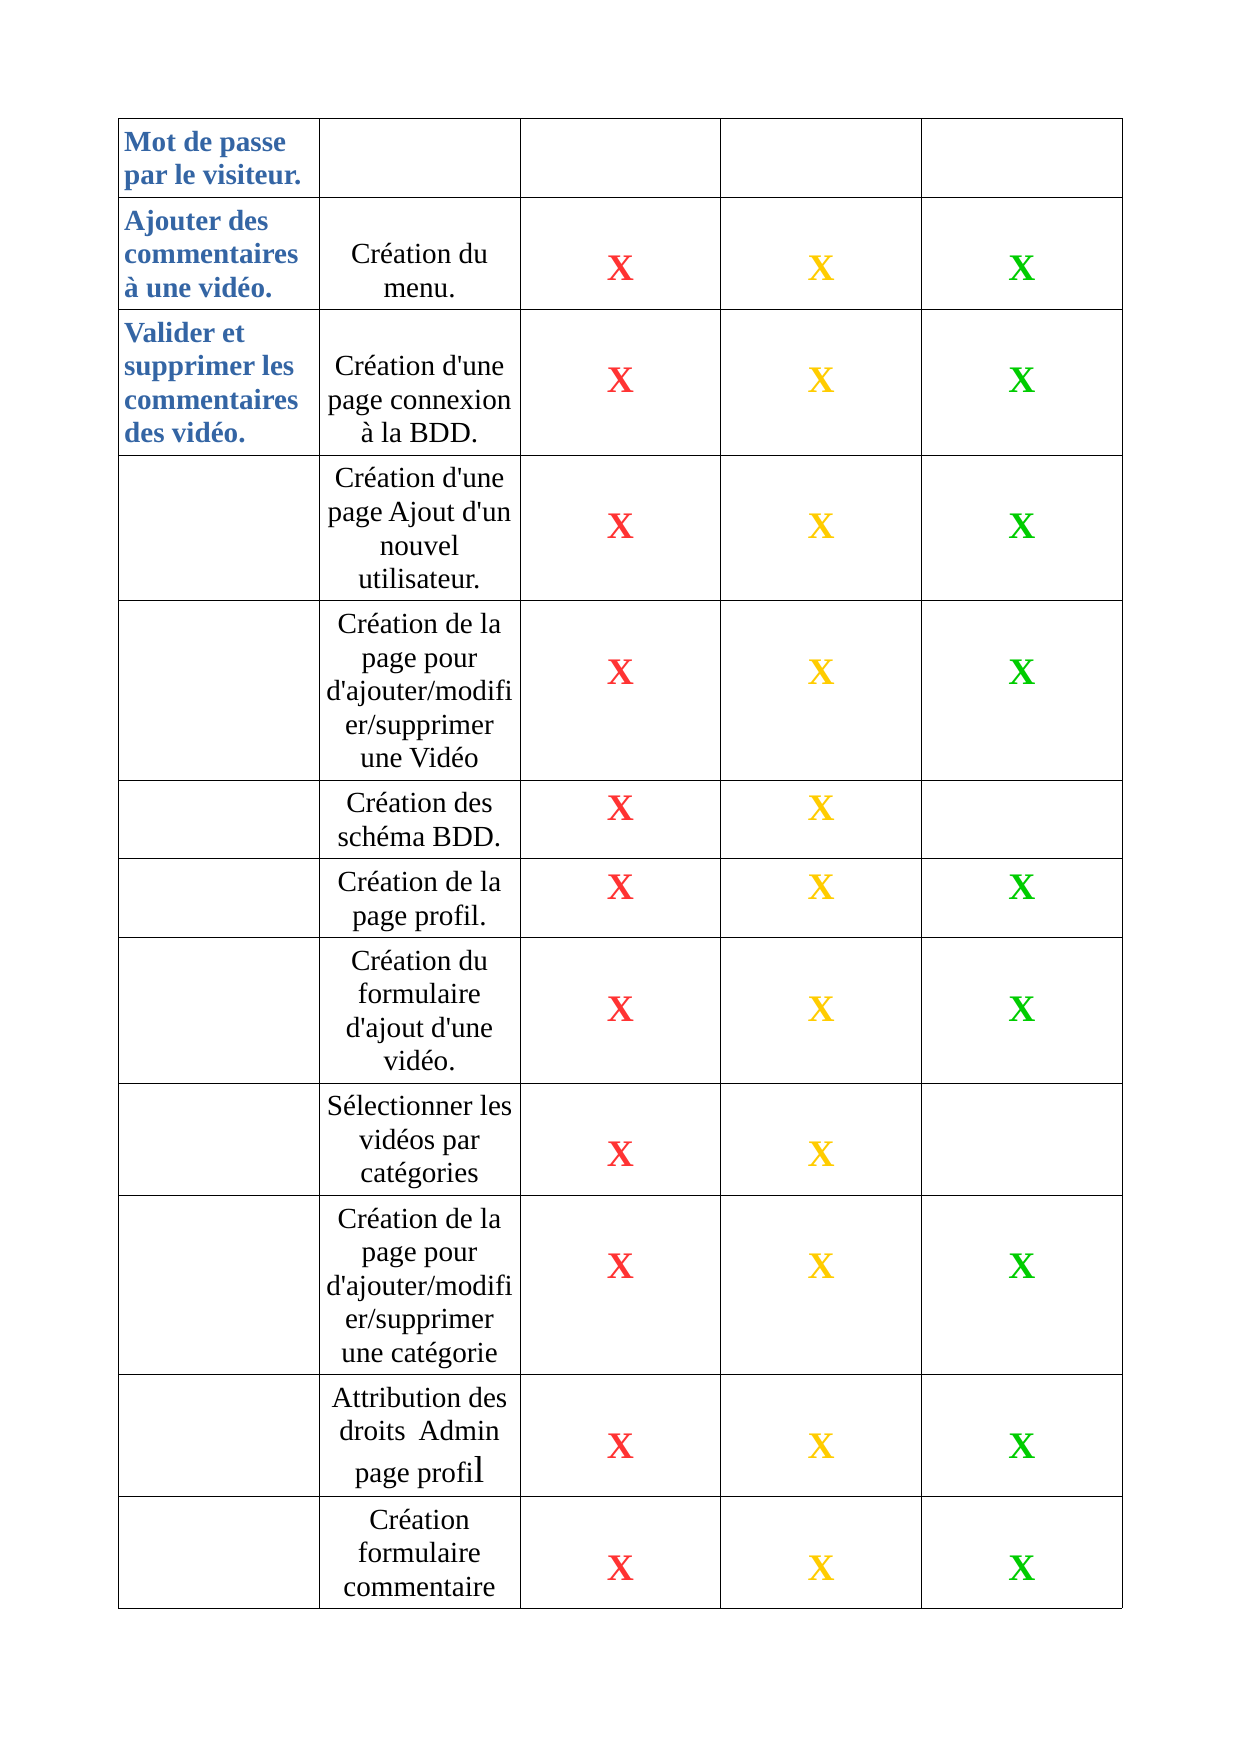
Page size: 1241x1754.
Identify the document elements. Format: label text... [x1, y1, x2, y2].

table_cell X [521, 781, 720, 858]
table_cell X [721, 1084, 921, 1195]
table_cell [922, 119, 1122, 197]
table_cell Création de la page pour d'ajouter/modifier/supprimer une Vidéo [320, 601, 520, 780]
table_cell Sélectionner les vidéos par catégories [320, 1084, 520, 1195]
table_cell [922, 781, 1122, 858]
table_cell Mot de passe par le visiteur. [119, 119, 319, 197]
table_cell X [521, 1375, 720, 1496]
table_cell [119, 938, 319, 1083]
table_cell Création de la page profil. [320, 859, 520, 937]
table_cell Création du menu. [320, 198, 520, 309]
table_cell [119, 601, 319, 780]
table_cell [119, 1084, 319, 1195]
table_cell X [721, 1375, 921, 1496]
table_cell X [922, 601, 1122, 780]
table_cell Création du formulaire d'ajout d'une vidéo. [320, 938, 520, 1083]
table_cell [119, 859, 319, 937]
table_cell X [922, 1497, 1122, 1608]
table_cell X [521, 198, 720, 309]
table_cell [721, 119, 921, 197]
table_cell [922, 1084, 1122, 1195]
table_cell X [521, 938, 720, 1083]
table_cell [119, 1375, 319, 1496]
table_cell X [521, 1084, 720, 1195]
table_cell [521, 119, 720, 197]
table_cell [320, 119, 520, 197]
table_cell X [922, 456, 1122, 600]
table_cell X [721, 601, 921, 780]
table_cell X [721, 1196, 921, 1374]
table_cell X [521, 859, 720, 937]
table_cell [119, 1497, 319, 1608]
table_cell X [922, 859, 1122, 937]
table_cell Création des schéma BDD. [320, 781, 520, 858]
table_cell X [922, 1196, 1122, 1374]
table_cell X [521, 310, 720, 455]
table_cell Création d'une page Ajout d'un nouvel utilisateur. [320, 456, 520, 600]
table_cell X [521, 601, 720, 780]
table_cell [119, 456, 319, 600]
table_cell X [721, 781, 921, 858]
table_cell X [721, 456, 921, 600]
table_cell X [721, 1497, 921, 1608]
table_cell X [922, 938, 1122, 1083]
table_cell [119, 781, 319, 858]
table_cell X [922, 310, 1122, 455]
table_cell Attribution des droits Admin page profil [320, 1375, 520, 1496]
table_cell X [521, 1497, 720, 1608]
table_cell Ajouter des commentaires à une vidéo. [119, 198, 319, 309]
table_cell X [521, 1196, 720, 1374]
table_cell X [721, 938, 921, 1083]
table_cell Création de la page pour d'ajouter/modifier/supprimer une catégorie [320, 1196, 520, 1374]
table_cell Création formulaire commentaire [320, 1497, 520, 1608]
table_cell X [721, 198, 921, 309]
table_cell X [922, 1375, 1122, 1496]
table_cell Valider et supprimer les commentaires des vidéo. [119, 310, 319, 455]
table_cell X [521, 456, 720, 600]
table_cell X [922, 198, 1122, 309]
table_cell X [721, 859, 921, 937]
table_cell [119, 1196, 319, 1374]
table_cell X [721, 310, 921, 455]
table_cell Création d'une page connexion à la BDD. [320, 310, 520, 455]
